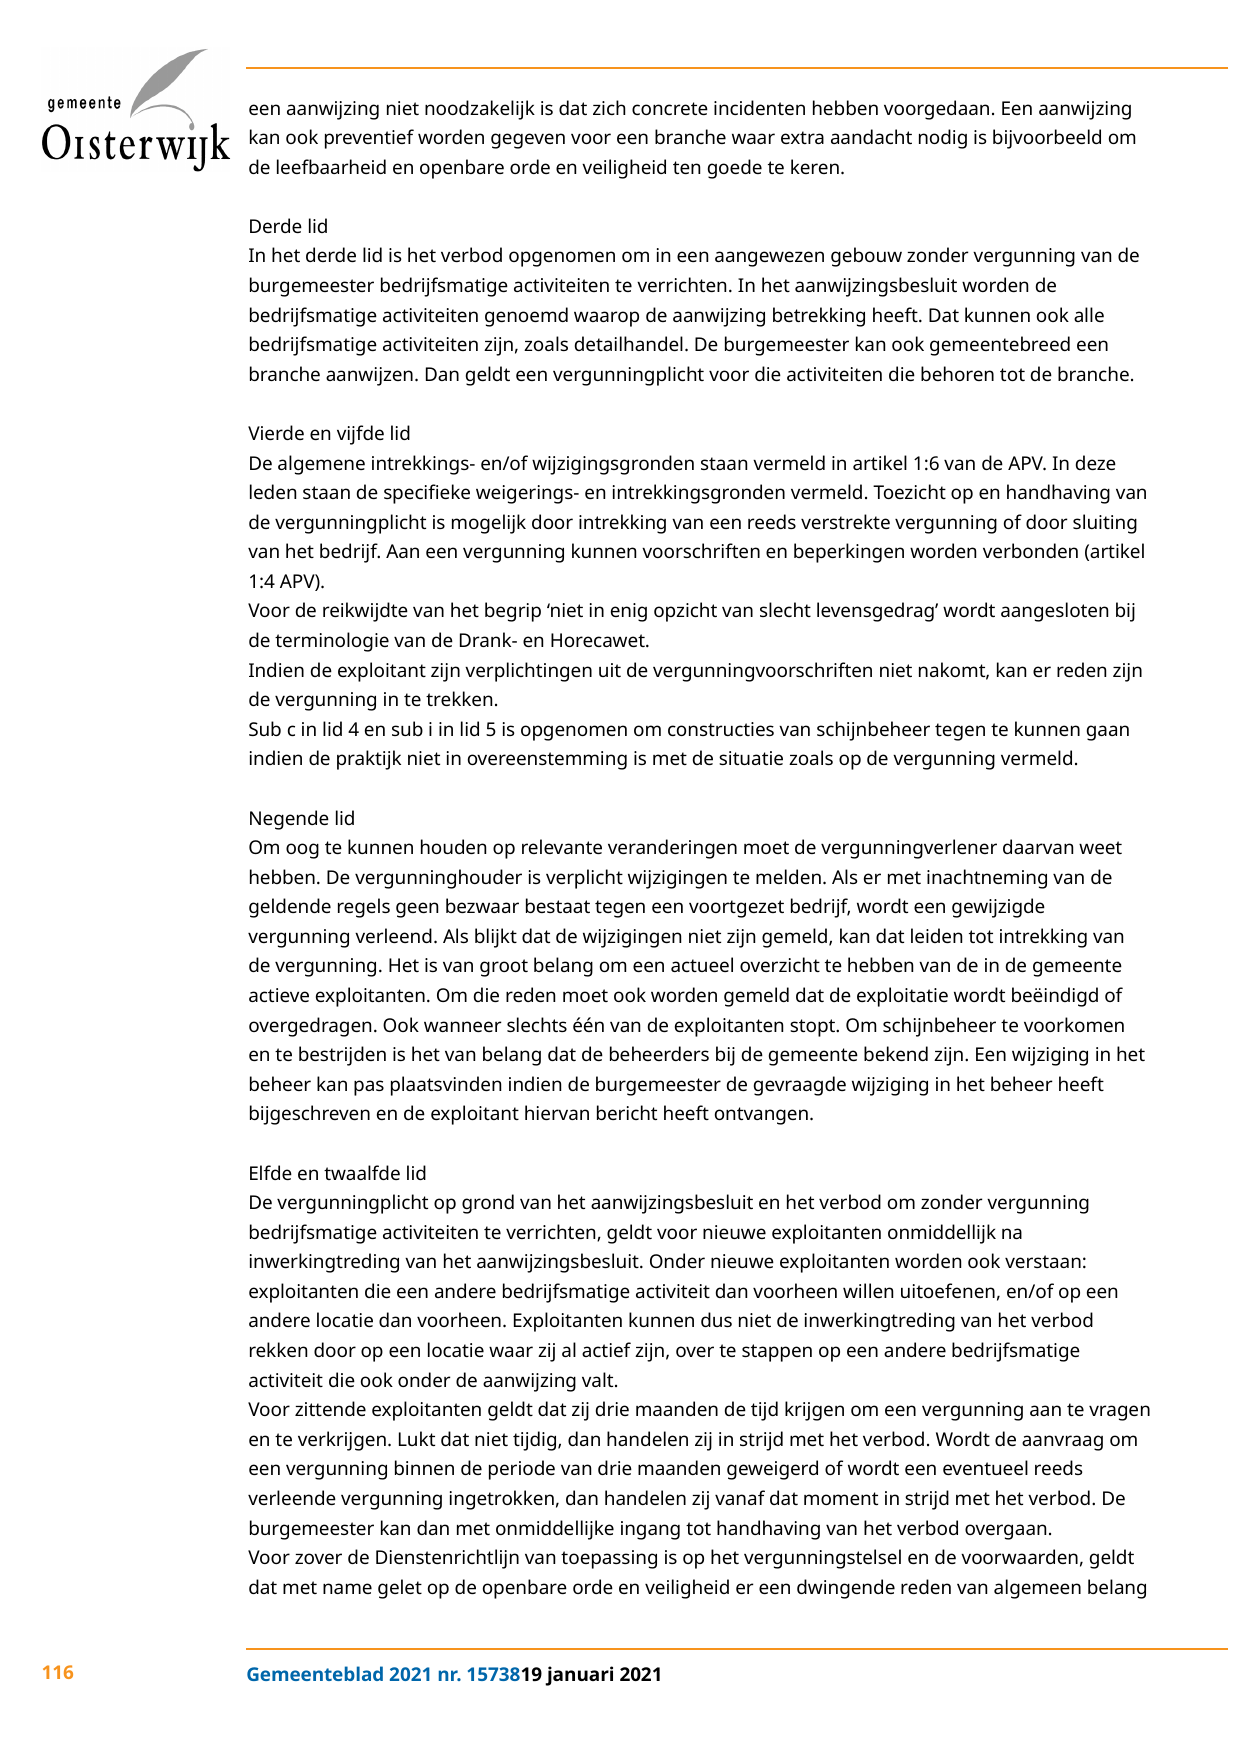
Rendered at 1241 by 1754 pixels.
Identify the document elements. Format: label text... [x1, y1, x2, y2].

text Indien de exploitant zijn verplichtingen uit de vergunningvoorschriften niet nakomt, kan er reden zijn de vergunning in te trekken. [248, 657, 1152, 712]
text De vergunningplicht op grond van het aanwijzingsbesluit en het verbod om zonder vergunning bedrijfsmatige activiteiten te verrichten, geldt voor nieuwe exploitanten onmiddellijk na inwerkingtreding van het aanwijzingsbesluit. Onder nieuwe exploitanten worden ook verstaan: exploitanten die een andere bedrijfsmatige activiteit dan voorheen willen uitoefenen, en/of op een andere locatie dan voorheen. Exploitanten kunnen dus niet de inwerkingtreding van het verbod rekken door op een locatie waar zij al actief zijn, over te stappen op een andere bedrijfsmatige activiteit die ook onder de aanwijzing valt. [248, 1189, 1152, 1393]
text Voor zittende exploitanten geldt dat zij drie maanden de tijd krijgen om een vergunning aan te vragen en te verkrijgen. Lukt dat niet tijdig, dan handelen zij in strijd met het verbod. Wordt de aanvraag om een vergunning binnen de periode van drie maanden geweigerd of wordt een eventueel reeds verleende vergunning ingetrokken, dan handelen zij vanaf dat moment in strijd met het verbod. De burgemeester kan dan met onmiddellijke ingang tot handhaving van het verbod overgaan. [248, 1396, 1152, 1541]
text Sub c in lid 4 en sub i in lid 5 is opgenomen om constructies van schijnbeheer tegen te kunnen gaan indien de praktijk niet in overeenstemming is met de situatie zoals op de vergunning vermeld. [248, 716, 1152, 771]
text Voor zover de Dienstenrichtlijn van toepassing is op het vergunningstelsel en de voorwaarden, geldt dat met name gelet op de openbare orde en veiligheid er een dwingende reden van algemeen belang [248, 1544, 1152, 1600]
text Negende lid [248, 805, 1152, 831]
text een aanwijzing niet noodzakelijk is dat zich concrete incidenten hebben voorgedaan. Een aanwijzing kan ook preventief worden gegeven voor een branche waar extra aandacht nodig is bijvoorbeeld om de leefbaarheid en openbare orde en veiligheid ten goede te keren. [248, 95, 1152, 180]
text Elfde en twaalfde lid [248, 1160, 1152, 1186]
text Vierde en vijfde lid [248, 420, 1152, 446]
text Voor de reikwijdte van het begrip ‘niet in enig opzicht van slecht levensgedrag’ wordt aangesloten bij de terminologie van de Drank- en Horecawet. [248, 598, 1152, 653]
text De algemene intrekkings- en/of wijzigingsgronden staan vermeld in artikel 1:6 van de APV. In deze leden staan de specifieke weigerings- en intrekkingsgronden vermeld. Toezicht op en handhaving van de vergunningplicht is mogelijk door intrekking van een reeds verstrekte vergunning of door sluiting van het bedrijf. Aan een vergunning kunnen voorschriften en beperkingen worden verbonden (artikel 1:4 APV). [248, 450, 1152, 594]
text Om oog te kunnen houden op relevante veranderingen moet de vergunningverlener daarvan weet hebben. De vergunninghouder is verplicht wijzigingen te melden. Als er met inachtneming van de geldende regels geen bezwaar bestaat tegen een voortgezet bedrijf, wordt een gewijzigde vergunning verleend. Als blijkt dat de wijzigingen niet zijn gemeld, kan dat leiden tot intrekking van de vergunning. Het is van groot belang om een actueel overzicht te hebben van de in de gemeente actieve exploitanten. Om die reden moet ook worden gemeld dat de exploitatie wordt beëindigd of overgedragen. Ook wanneer slechts één van de exploitanten stopt. Om schijnbeheer te voorkomen en te bestrijden is het van belang dat de beheerders bij de gemeente bekend zijn. Een wijziging in het beheer kan pas plaatsvinden indien de burgemeester de gevraagde wijziging in het beheer heeft bijgeschreven en de exploitant hiervan bericht heeft ontvangen. [248, 834, 1152, 1126]
text Derde lid [248, 213, 1152, 239]
text In het derde lid is het verbod opgenomen om in een aangewezen gebouw zonder vergunning van de burgemeester bedrijfsmatige activiteiten te verrichten. In het aanwijzingsbesluit worden de bedrijfsmatige activiteiten genoemd waarop de aanwijzing betrekking heeft. Dat kunnen ook alle bedrijfsmatige activiteiten zijn, zoals detailhandel. De burgemeester kan ook gemeentebreed een branche aanwijzen. Dan geldt een vergunningplicht voor die activiteiten die behoren tot de branche. [248, 243, 1152, 387]
picture [41, 47, 231, 172]
